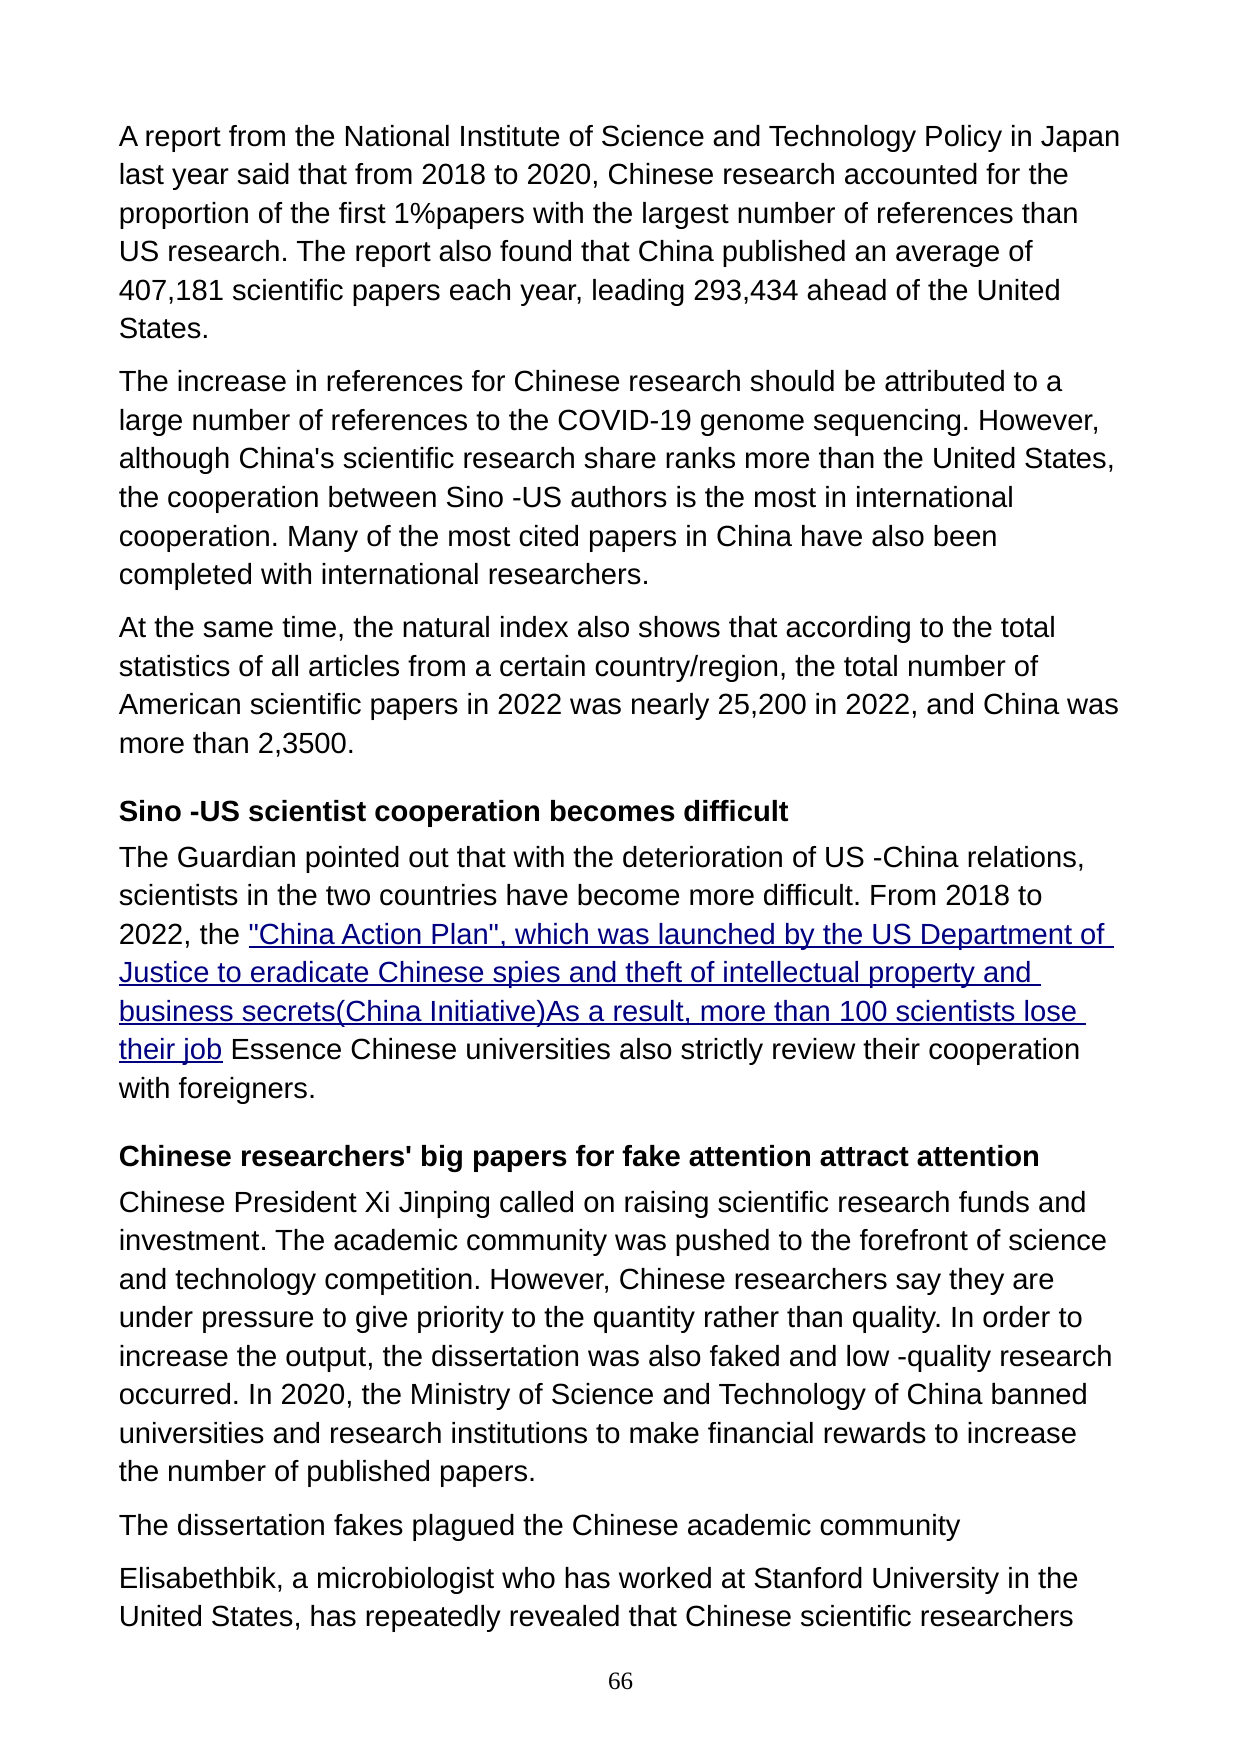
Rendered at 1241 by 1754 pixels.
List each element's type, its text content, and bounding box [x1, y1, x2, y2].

text Elisabethbik, a microbiologist who has worked at Stanford University in the United States, has repeatedly revealed that Chinese scientific researchers [118, 1561, 1122, 1633]
text A report from the National Institute of Science and Technology Policy in Japan last year said that from 2018 to 2020, Chinese research accounted for the proportion of the first 1%papers with the largest number of references than US research. The report also found that China published an average of 407,181 scientific papers each year, leading 293,434 ahead of the United States. [118, 118, 1122, 345]
subtitle Sino -US scientist cooperation becomes difficult [118, 793, 1122, 827]
subtitle Chinese researchers' big papers for fake attention attract attention [118, 1138, 1122, 1172]
text The dissertation fakes plagued the Chinese academic community [118, 1507, 1122, 1541]
text The increase in references for Chinese research should be attributed to a large number of references to the COVID-19 genome sequencing. However, although China's scientific research share ranks more than the United States, the cooperation between Sino -US authors is the most in international cooperation. Many of the most cited papers in China have also been completed with international researchers. [118, 364, 1122, 591]
text The Guardian pointed out that with the deterioration of US -China relations, scientists in the two countries have become more difficult. From 2018 to 2022, the "China Action Plan", which was launched by the US Department of Justice to eradicate Chinese spies and theft of intellectual property and business secrets(China Initiative)As a result, more than 100 scientists lose their job Essence Chinese universities also strictly review their cooperation with foreigners. [118, 839, 1122, 1104]
text At the same time, the natural index also shows that according to the total statistics of all articles from a certain country/region, the total number of American scientific papers in 2022 was nearly 25,200 in 2022, and China was more than 2,3500. [118, 610, 1122, 759]
text Chinese President Xi Jinping called on raising scientific research funds and investment. The academic community was pushed to the forefront of science and technology competition. However, Chinese researchers say they are under pressure to give priority to the quantity rather than quality. In order to increase the output, the dissertation was also faked and low -quality research occurred. In 2020, the Ministry of Science and Technology of China banned universities and research institutions to make financial rewards to increase the number of published papers. [118, 1184, 1122, 1488]
